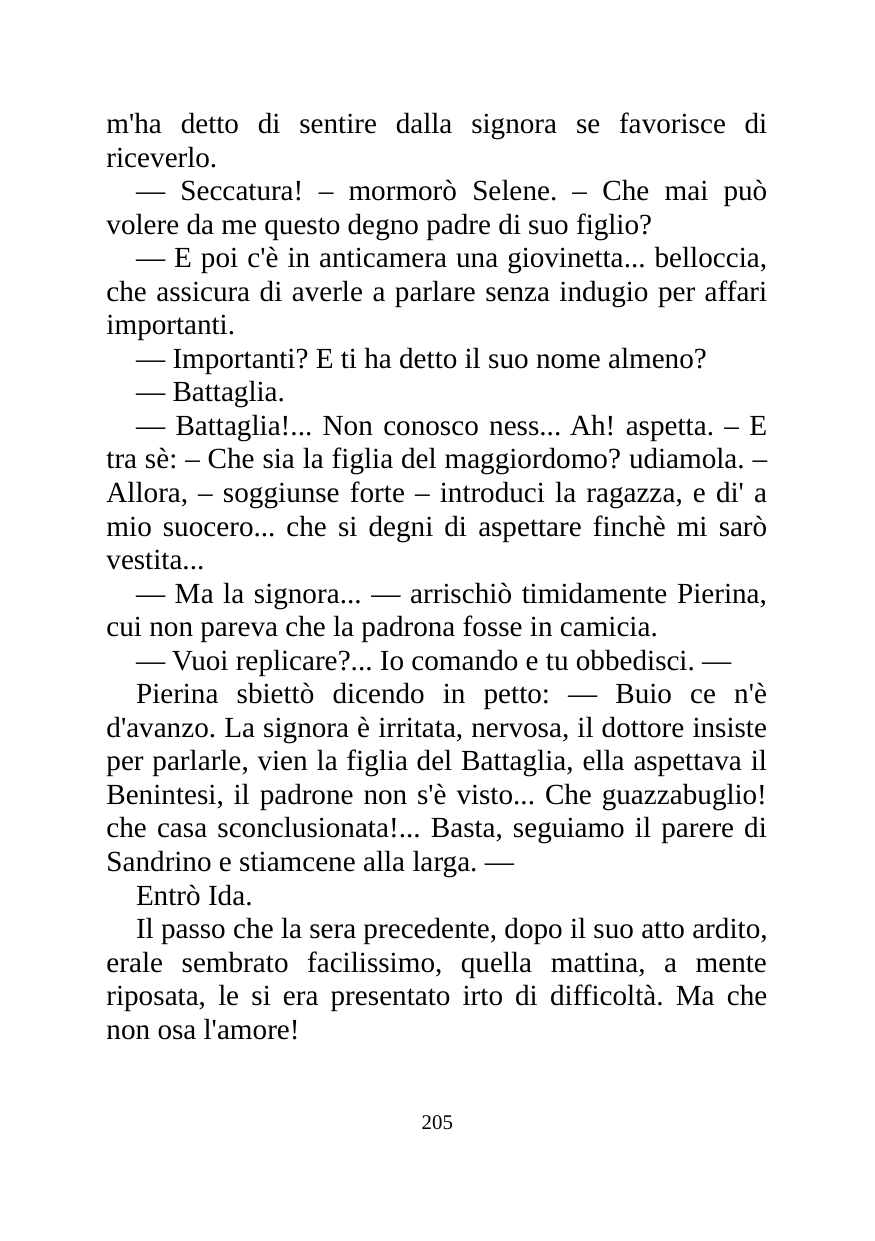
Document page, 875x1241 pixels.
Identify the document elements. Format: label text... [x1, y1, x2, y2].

text — Battaglia. [106, 374, 768, 408]
text — Seccatura! – mormorò Selene. – Che mai può volere da me questo degno padre di suo figlio? [106, 173, 768, 240]
text — E poi c'è in anticamera una giovinetta... belloccia, che assicura di averle a parlare senza indugio per affari importanti. [106, 240, 768, 341]
text Entrò Ida. [106, 878, 768, 911]
text — Importanti? E ti ha detto il suo nome almeno? [106, 341, 768, 374]
text — Vuoi replicare?... Io comando e tu obbedisci. — [106, 643, 768, 676]
text m'ha detto di sentire dalla signora se favorisce di riceverlo. [106, 106, 768, 173]
text — Ma la signora... — arrischiò timidamente Pierina, cui non pareva che la padrona fosse in camicia. [106, 576, 768, 643]
text — Battaglia!... Non conosco ness... Ah! aspetta. – E tra sè: – Che sia la figlia del maggiordomo? udiamola. – Allora, – soggiunse forte – introduci la ragazza, e di' a mio suocero... che si degni di aspettare finchè mi sarò vestita... [106, 408, 768, 576]
text Pierina sbiettò dicendo in petto: — Buio ce n'è d'avanzo. La signora è irritata, nervosa, il dottore insiste per parlarle, vien la figlia del Battaglia, ella aspettava il Benintesi, il padrone non s'è visto... Che guazzabuglio! che casa sconclusionata!... Basta, seguiamo il parere di Sandrino e stiamcene alla larga. — [106, 676, 768, 878]
text Il passo che la sera precedente, dopo il suo atto ardito, erale sembrato facilissimo, quella mattina, a mente riposata, le si era presentato irto di difficoltà. Ma che non osa l'amore! [106, 911, 768, 1045]
